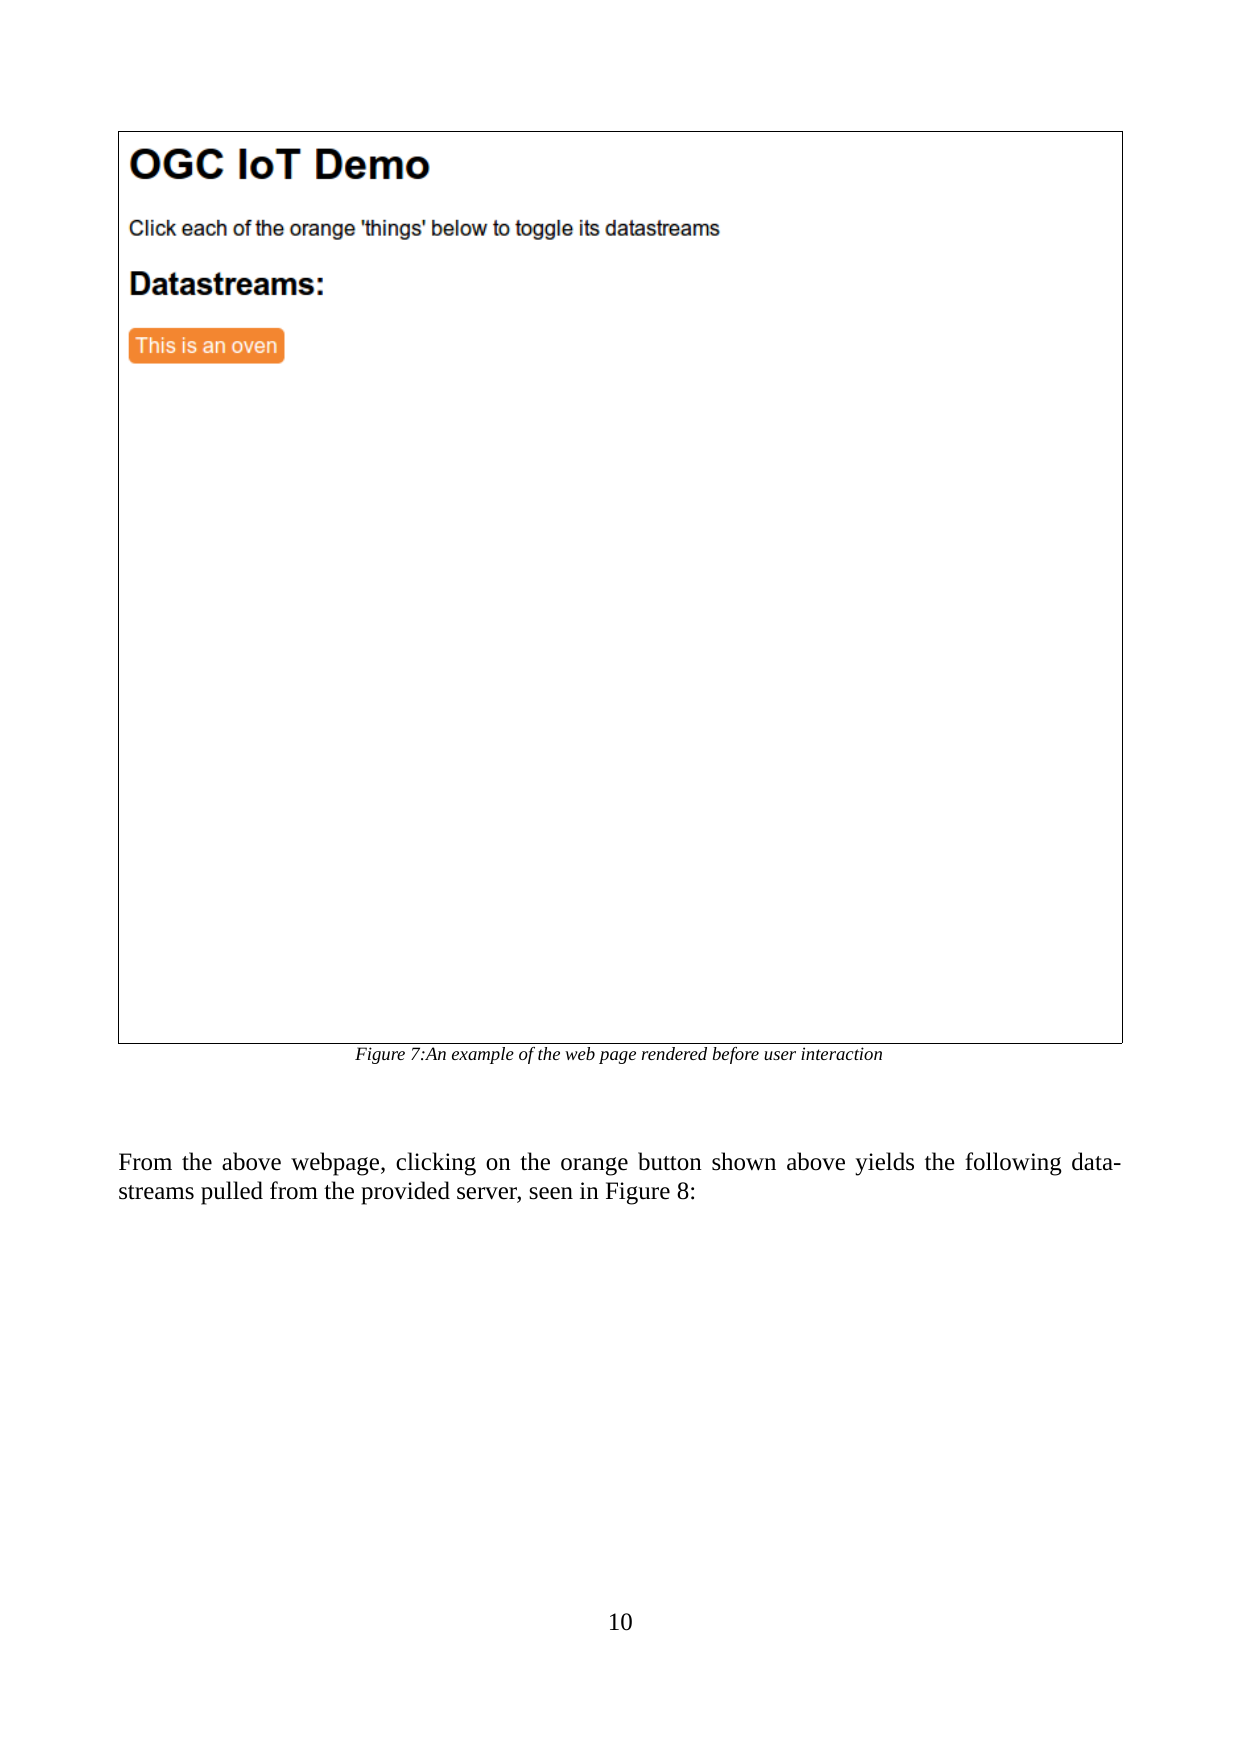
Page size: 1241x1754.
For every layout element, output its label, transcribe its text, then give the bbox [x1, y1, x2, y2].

text Figure 7:An example of the web page rendered before user interaction [118, 1044, 1122, 1064]
text [119, 132, 1122, 1043]
picture [121, 133, 1119, 1040]
text From the above webpage, clicking on the orange button shown above yields the following data-streams pulled from the provided server, seen in Figure 8: [118, 1147, 1122, 1204]
